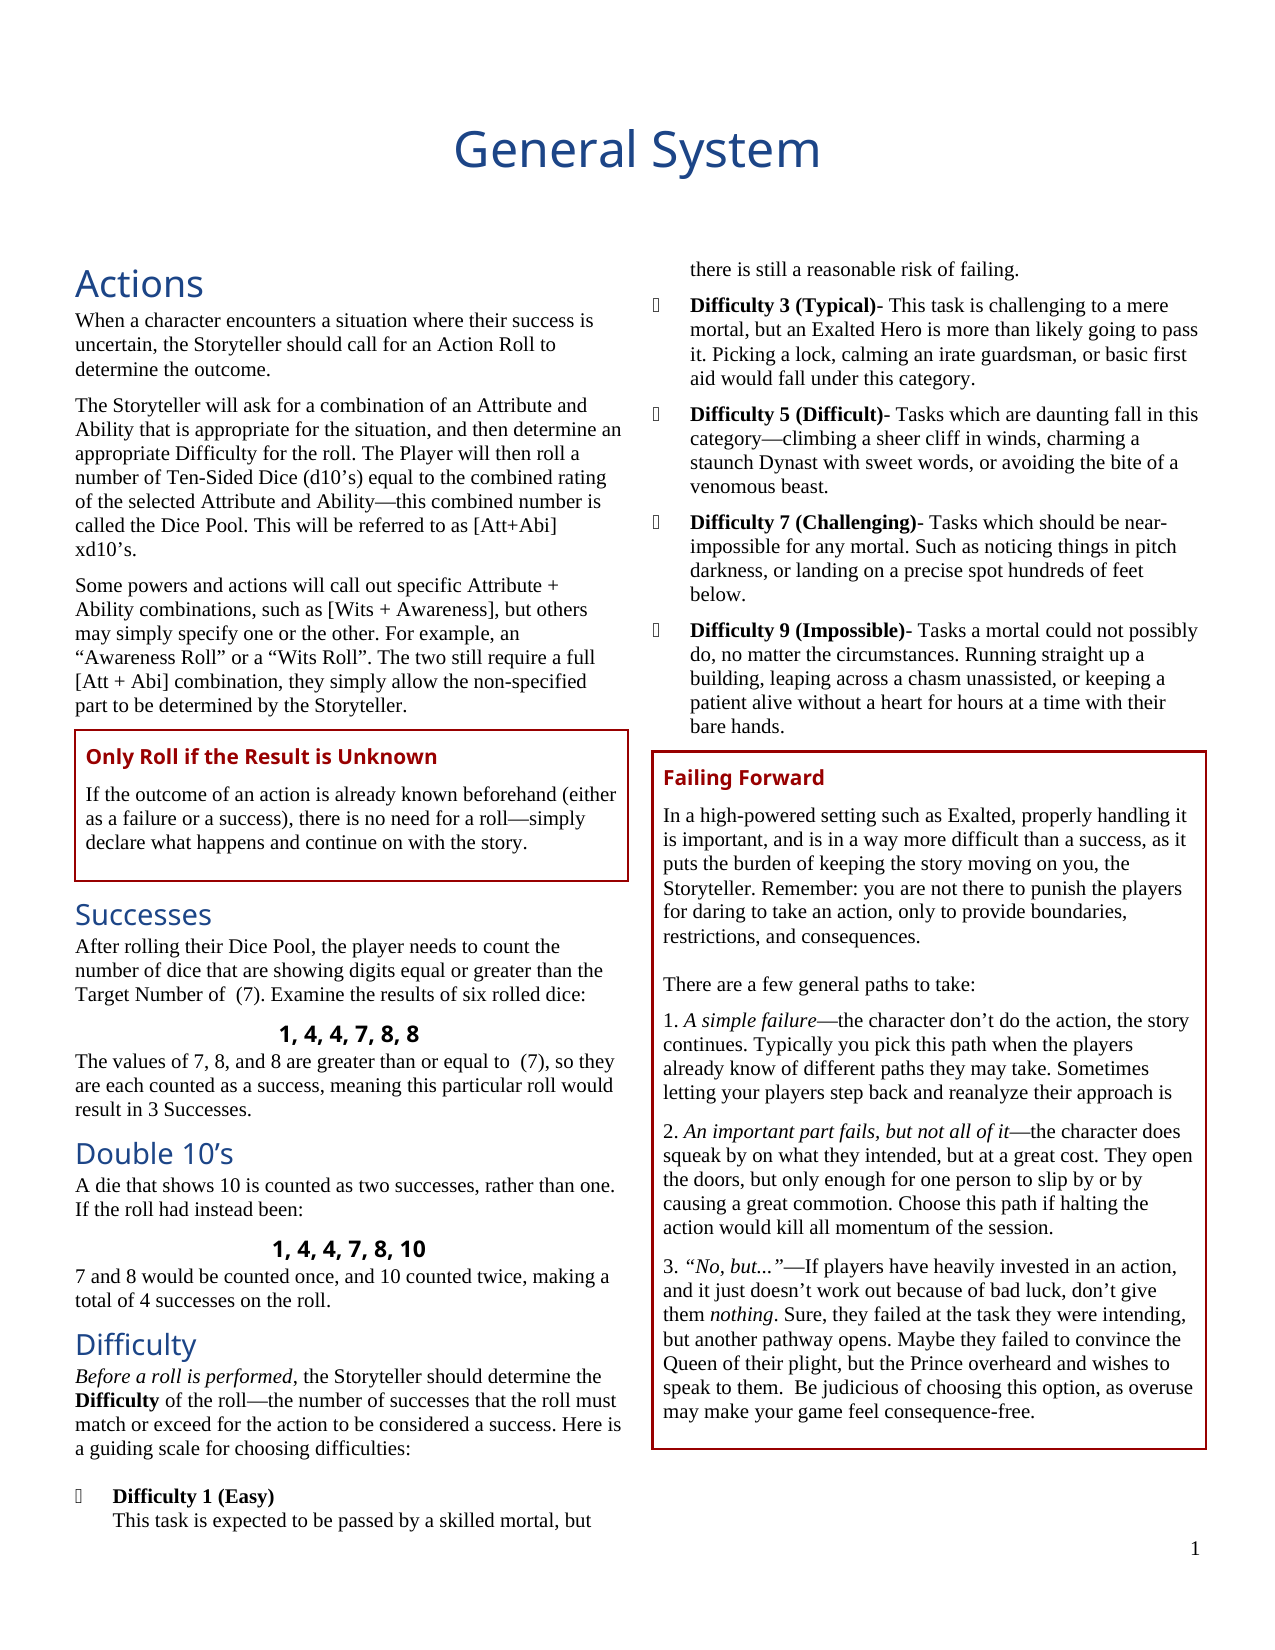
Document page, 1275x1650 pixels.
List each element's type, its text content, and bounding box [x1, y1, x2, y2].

table_header Failing Forward In a high-powered setting such as Exalted, properly handling it is important, and is in a way more difficult than a success, as it puts the burden of keeping the story moving on you, the Storyteller. Remember: you are not there to punish the players for daring to take an action, only to provide boundaries, restrictions, and consequences. There are a few general paths to take: 1. A simple failure—the character don’t do the action, the story continues. Typically you pick this path when the players already know of different paths they may take. Sometimes letting your players step back and reanalyze their approach is 2. An important part fails, but not all of it—the character does squeak by on what they intended, but at a great cost. They open the doors, but only enough for one person to slip by or by causing a great commotion. Choose this path if halting the action would kill all momentum of the session. 3. “No, but...”—If players have heavily invested in an action, and it just doesn’t work out because of bad luck, don’t give them nothing. Sure, they failed at the task they were intending, but another pathway opens. Maybe they failed to convince the Queen of their plight, but the Prince overheard and wishes to speak to them. Be judicious of choosing this option, as overuse may make your game feel consequence-free. [654, 753, 1205, 1448]
text Some powers and actions will call out specific Attribute + Ability combinations, such as [Wits + Awareness], but others may simply specify one or the other. For example, an “Awareness Roll” or a “Wits Roll”. The two still require a full [Att + Abi] combination, they simply allow the non-specified part to be determined by the Storyteller. [75, 573, 622, 717]
text A die that shows 10 is counted as two successes, rather than one. If the roll had instead been: [75, 1173, 622, 1221]
text When a character encounters a situation where their success is uncertain, the Storyteller should call for an Action Roll to determine the outcome. [75, 308, 622, 381]
text 1, 4, 4, 7, 8, 10 [75, 1233, 622, 1264]
table_header Only Roll if the Result is Unknown If the outcome of an action is already known beforehand (either as a failure or a success), there is no need for a roll—simply declare what happens and continue on with the story. [76, 731, 627, 880]
subtitle Successes [75, 894, 622, 933]
subtitle Double 10’s [75, 1133, 622, 1173]
text 1, 4, 4, 7, 8, 8 [75, 1018, 622, 1049]
subtitle Actions [75, 257, 622, 308]
text The Storyteller will ask for a combination of an Attribute and Ability that is appropriate for the situation, and then determine an appropriate Difficulty for the roll. The Player will then roll a number of Ten-Sided Dice (d10’s) equal to the combined rating of the selected Attribute and Ability—this combined number is called the Dice Pool. This will be referred to as [Att+Abi] xd10’s. [75, 392, 622, 561]
list Difficulty 1 (Easy) This task is expected to be passed by a skilled mortal, but [75, 1484, 622, 1532]
text The values of 7, 8, and 8 are greater than or equal to (7), so they are each counted as a success, meaning this particular roll would result in 3 Successes. [75, 1049, 622, 1121]
subtitle General System [75, 114, 1200, 182]
text 7 and 8 would be counted once, and 10 counted twice, making a total of 4 successes on the roll. [75, 1264, 622, 1312]
list Difficulty 9 (Impossible)- Tasks a mortal could not possibly do, no matter the circumstances. Running straight up a building, leaping across a chasm unassisted, or keeping a patient alive without a heart for hours at a time with their bare hands. [652, 618, 1200, 738]
text Before a roll is performed, the Storyteller should determine the Difficulty of the roll—the number of successes that the roll must match or exceed for the action to be considered a success. Here is a guiding scale for choosing difficulties: [75, 1364, 622, 1460]
subtitle Difficulty [75, 1324, 622, 1364]
list Difficulty 7 (Challenging)- Tasks which should be near-impossible for any mortal. Such as noticing things in pitch darkness, or landing on a precise spot hundreds of feet below. [652, 510, 1200, 606]
list there is still a reasonable risk of failing. [652, 257, 1200, 281]
text After rolling their Dice Pool, the player needs to count the number of dice that are showing digits equal or greater than the Target Number of (7). Examine the results of six rolled dice: [75, 933, 622, 1006]
list Difficulty 3 (Typical)- This task is challenging to a mere mortal, but an Exalted Hero is more than likely going to pass it. Picking a lock, calming an irate guardsman, or basic first aid would fall under this category. [652, 293, 1200, 389]
list Difficulty 5 (Difficult)- Tasks which are daunting fall in this category—climbing a sheer cliff in winds, charming a staunch Dynast with sweet words, or avoiding the bite of a venomous beast. [652, 402, 1200, 498]
